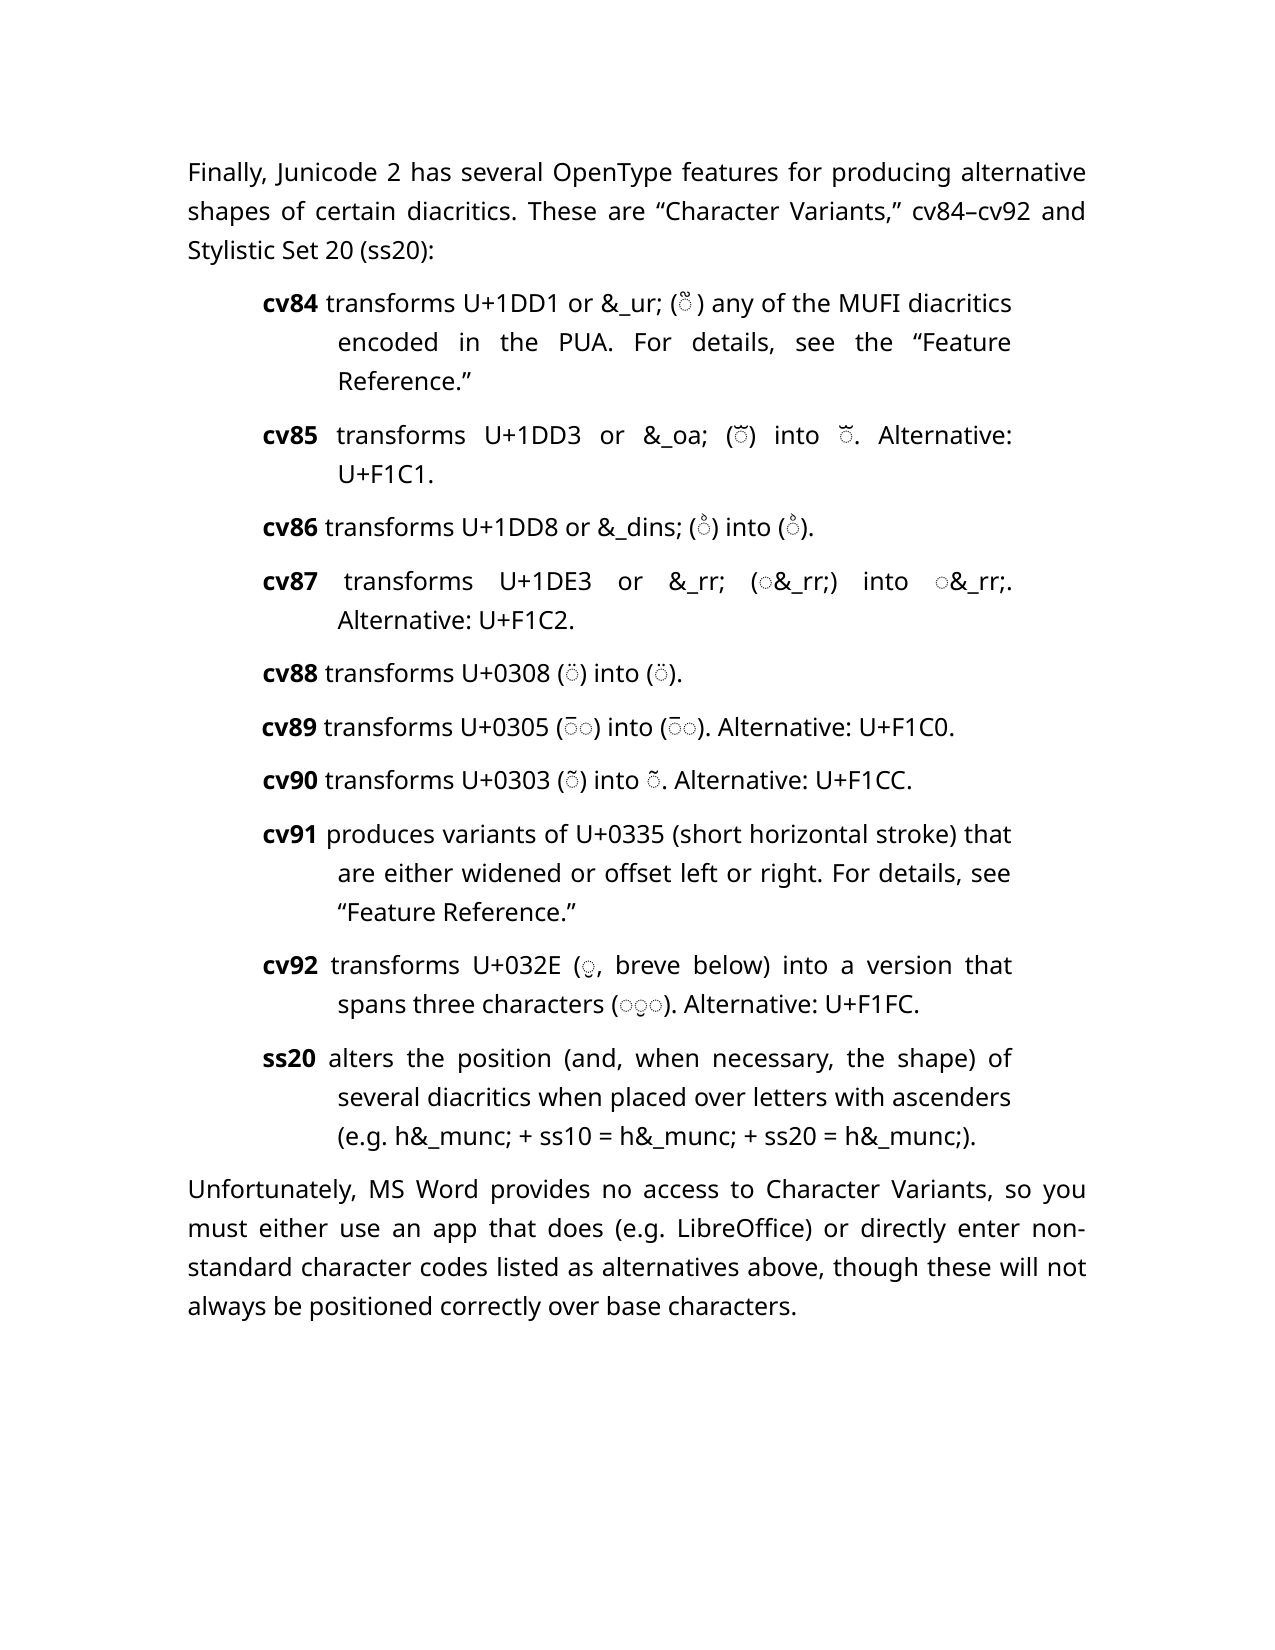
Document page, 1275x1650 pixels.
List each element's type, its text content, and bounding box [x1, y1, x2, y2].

text cv88 transforms U+0308 (◌̈) into (◌̈). [262, 651, 1012, 690]
text cv89 transforms U+0305 (◌̅◌) into (◌̅◌). Alternative: U+F1C0. [261, 705, 1087, 744]
text cv90 transforms U+0303 (◌̃) into ◌̃. Alternative: U+F1CC. [262, 758, 1012, 797]
text cv91 produces variants of U+0335 (short horizontal stroke) that are either widened or offset left or right. For details, see “Feature Reference.” [262, 812, 1012, 929]
text ss20 alters the position (and, when necessary, the shape) of several diacritics when placed over letters with ascenders (e.g. h&‌_munc; + ss10 = h&_munc; + ss20 = h&_munc;). [262, 1036, 1012, 1153]
text cv84 transforms U+1DD1 or &‌_‌ur; (◌᷑ ) any of the MUFI diacritics encoded in the PUA. For details, see the “Feature Reference.” [262, 281, 1012, 398]
text Finally, Junicode 2 has several OpenType features for producing alternative shapes of certain diacritics. These are “Character Variants,” cv84–cv92 and Stylistic Set 20 (ss20): [187, 150, 1087, 267]
text cv85 transforms U+1DD3 or &‌_‌oa; (◌ᷓ) into ◌ᷓ. Alternative: U+F1C1. [262, 413, 1012, 491]
text cv92 transforms U+032E (◌̮, breve below) into a version that spans three characters (◌◌̮◌). Alternative: U+F1FC. [262, 943, 1012, 1021]
text Unfortunately, MS Word provides no access to Character Variants, so you must either use an app that does (e.g. LibreOffice) or directly enter non-standard character codes listed as alternatives above, though these will not always be positioned correctly over base characters. [187, 1167, 1087, 1323]
text cv86 transforms U+1DD8 or &‌_dins; (◌ᷘ) into (◌ᷘ). [262, 505, 1012, 544]
text cv87 transforms U+1DE3 or &‌_‌rr; (◌&_rr;) into ◌&_rr;. Alternative: U+F1C2. [262, 559, 1012, 637]
